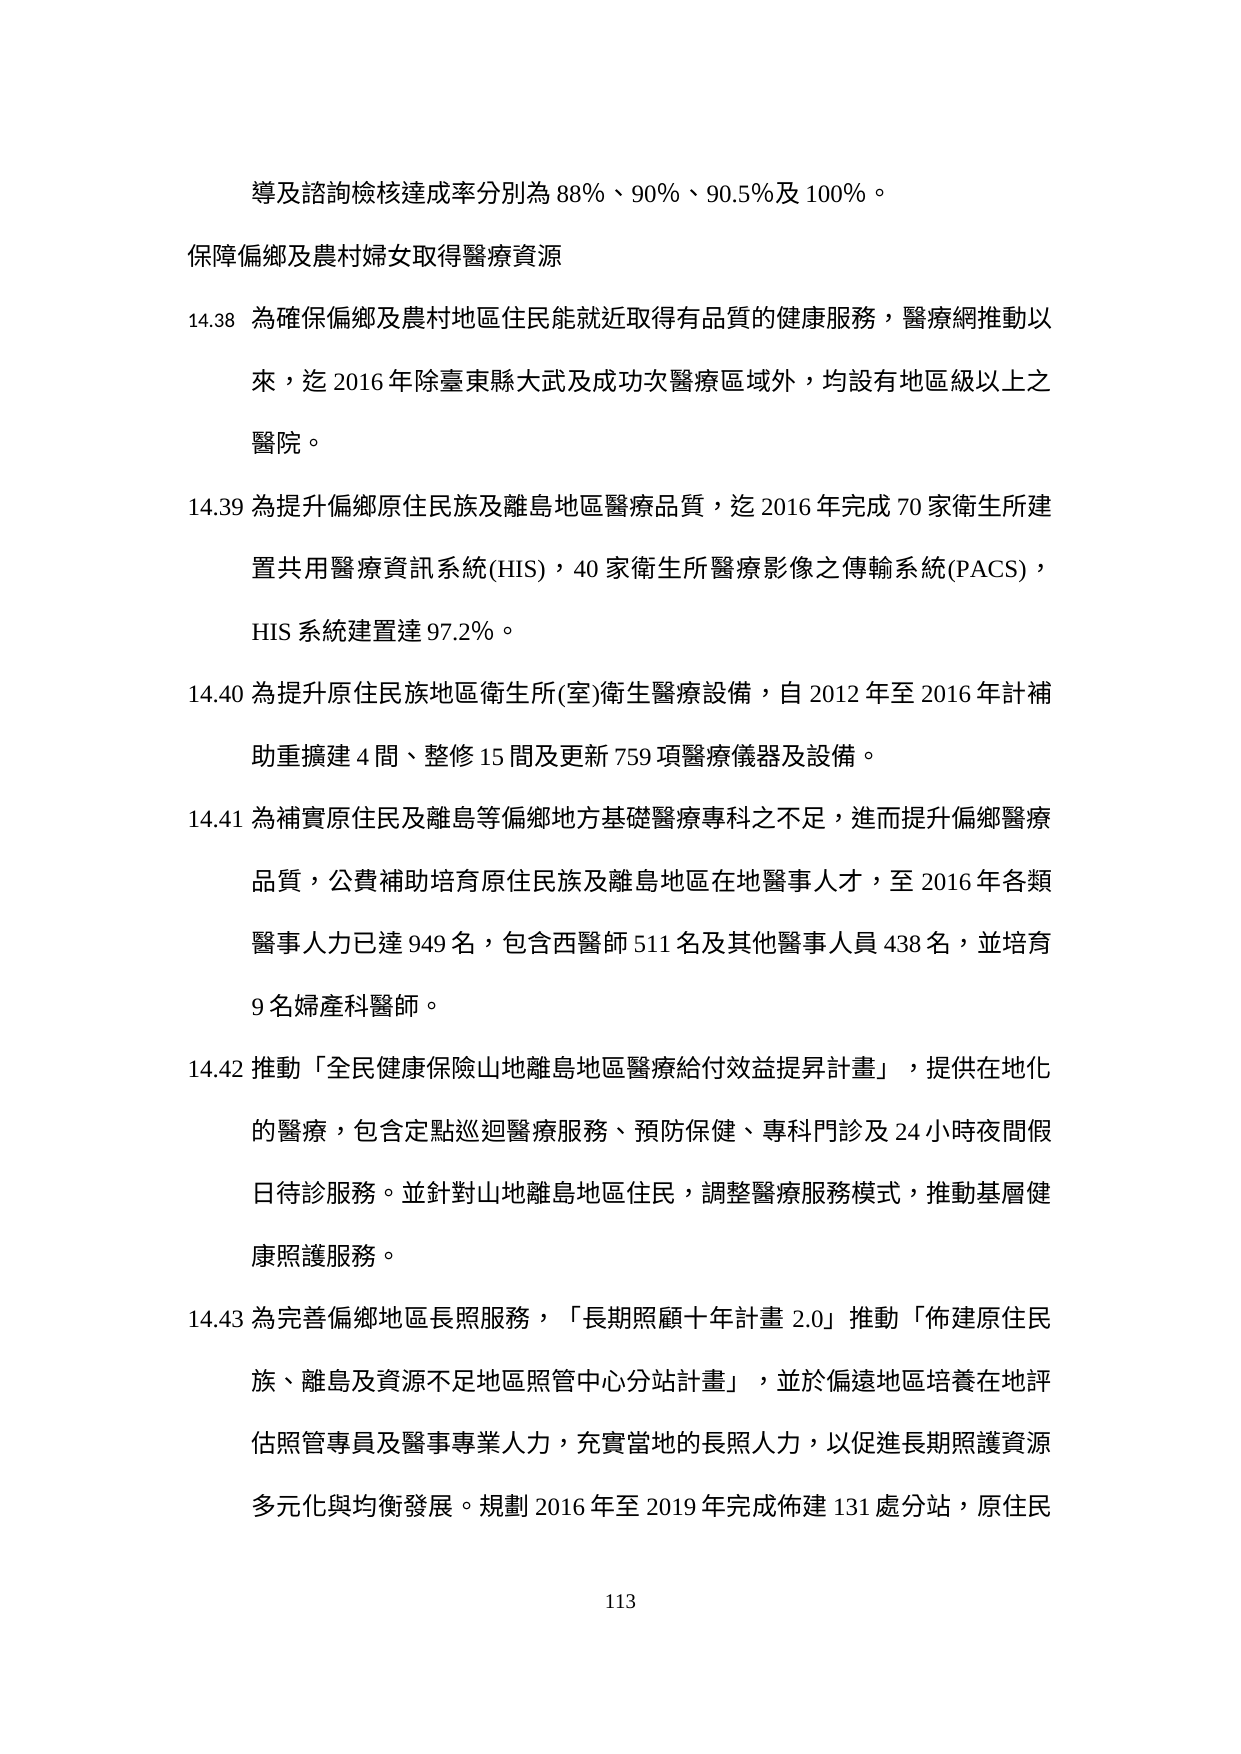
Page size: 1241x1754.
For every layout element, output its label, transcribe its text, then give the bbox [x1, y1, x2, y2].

list 推動「全民健康保險山地離島地區醫療給付效益提昇計畫」，提供在地化的醫療，包含定點巡迴醫療服務、預防保健、專科門診及24小時夜間假日待診服務。並針對山地離島地區住民，調整醫療服務模式，推動基層健康照護服務。 [187, 1025, 1053, 1275]
list 為提升偏鄉原住民族及離島地區醫療品質，迄2016年完成70家衛生所建置共用醫療資訊系統(HIS)，40家衛生所醫療影像之傳輸系統(PACS)， HIS系統建置達97.2％。 [187, 462, 1053, 650]
list 為完善偏鄉地區長照服務，「長期照顧十年計畫2.0」推動「佈建原住民族、離島及資源不足地區照管中心分站計畫」，並於偏遠地區培養在地評估照管專員及醫事專業人力，充實當地的長照人力，以促進長期照護資源多元化與均衡發展。規劃2016年至2019年完成佈建131處分站，原住民 [187, 1275, 1053, 1525]
list 為確保偏鄉及農村地區住民能就近取得有品質的健康服務，醫療網推動以來，迄2016年除臺東縣大武及成功次醫療區域外，均設有地區級以上之醫院。 [187, 275, 1053, 462]
list 為提升原住民族地區衛生所(室)衛生醫療設備，自2012年至2016年計補助重擴建4間、整修15間及更新759項醫療儀器及設備。 [187, 650, 1053, 775]
list 導及諮詢檢核達成率分別為88％、90％、90.5％及100％。 [187, 150, 1053, 212]
text 保障偏鄉及農村婦女取得醫療資源 [187, 212, 1053, 275]
list 為補實原住民及離島等偏鄉地方基礎醫療專科之不足，進而提升偏鄉醫療品質，公費補助培育原住民族及離島地區在地醫事人才，至2016年各類醫事人力已達949名，包含西醫師511名及其他醫事人員438名，並培育9名婦產科醫師。 [187, 775, 1053, 1025]
